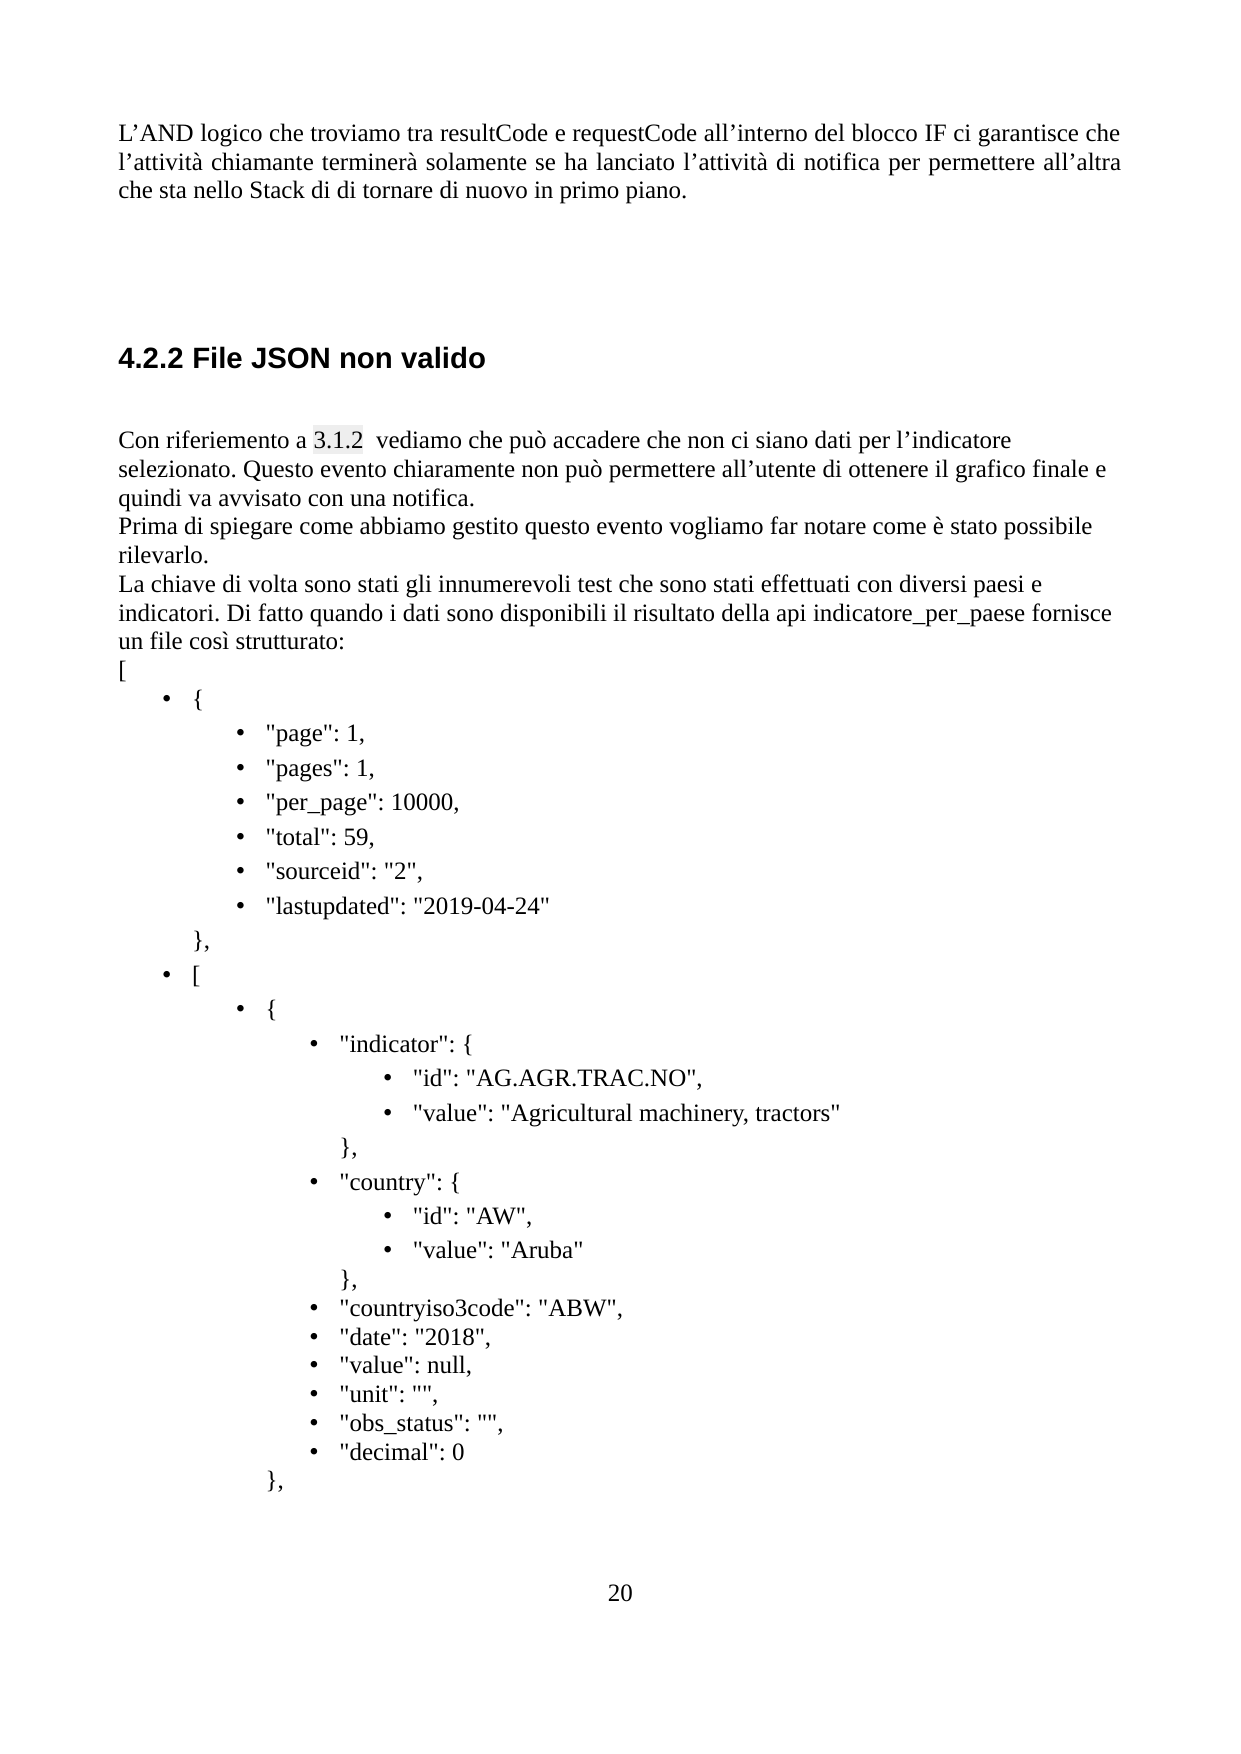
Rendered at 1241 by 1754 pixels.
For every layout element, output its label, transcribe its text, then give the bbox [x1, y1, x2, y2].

list "value": "Aruba" [383, 1236, 1122, 1264]
list "id": "AG.AGR.TRAC.NO", [383, 1063, 1122, 1092]
list }, [236, 1466, 1122, 1494]
subtitle 4.2.2 File JSON non valido [118, 341, 1122, 374]
list "indicator": { [309, 1029, 1122, 1057]
list "country": { [309, 1167, 1122, 1195]
list [ [162, 960, 1122, 988]
list "lastupdated": "2019-04-24" [236, 891, 1122, 919]
list "per_page": 10000, [236, 787, 1122, 816]
list "sourceid": "2", [236, 856, 1122, 885]
list "obs_status": "", [309, 1408, 1122, 1437]
list }, [309, 1132, 1122, 1161]
list "value": null, [309, 1351, 1122, 1379]
list "countryiso3code": "ABW", [309, 1293, 1122, 1322]
text L’AND logico che troviamo tra resultCode e requestCode all’interno del blocco IF ci garantisce che l’attività chiamante terminerà solamente se ha lanciato l’attività di notifica per permettere all’altra che sta nello Stack di di tornare di nuovo in primo piano. [118, 118, 1122, 204]
list "page": 1, [236, 718, 1122, 747]
text La chiave di volta sono stati gli innumerevoli test che sono stati effettuati con diversi paesi e indicatori. Di fatto quando i dati sono disponibili il risultato della api indicatore_per_paese fornisce un file così strutturato: [118, 569, 1122, 655]
list "total": 59, [236, 822, 1122, 851]
text Prima di spiegare come abbiamo gestito questo evento vogliamo far notare come è stato possibile rilevarlo. [118, 511, 1122, 569]
text [ [118, 655, 1122, 684]
list "date": "2018", [309, 1322, 1122, 1351]
list "pages": 1, [236, 753, 1122, 782]
list { [236, 994, 1122, 1023]
list "unit": "", [309, 1379, 1122, 1408]
text Con riferiemento a 3.1.2 vediamo che può accadere che non ci siano dati per l’indicatore selezionato. Questo evento chiaramente non può permettere all’utente di ottenere il grafico finale e quindi va avvisato con una notifica. [118, 425, 1122, 511]
list "id": "AW", [383, 1201, 1122, 1230]
list { [162, 684, 1122, 713]
list "value": "Agricultural machinery, tractors" [383, 1098, 1122, 1126]
list "decimal": 0 [309, 1437, 1122, 1466]
list }, [162, 925, 1122, 954]
list }, [309, 1264, 1122, 1293]
